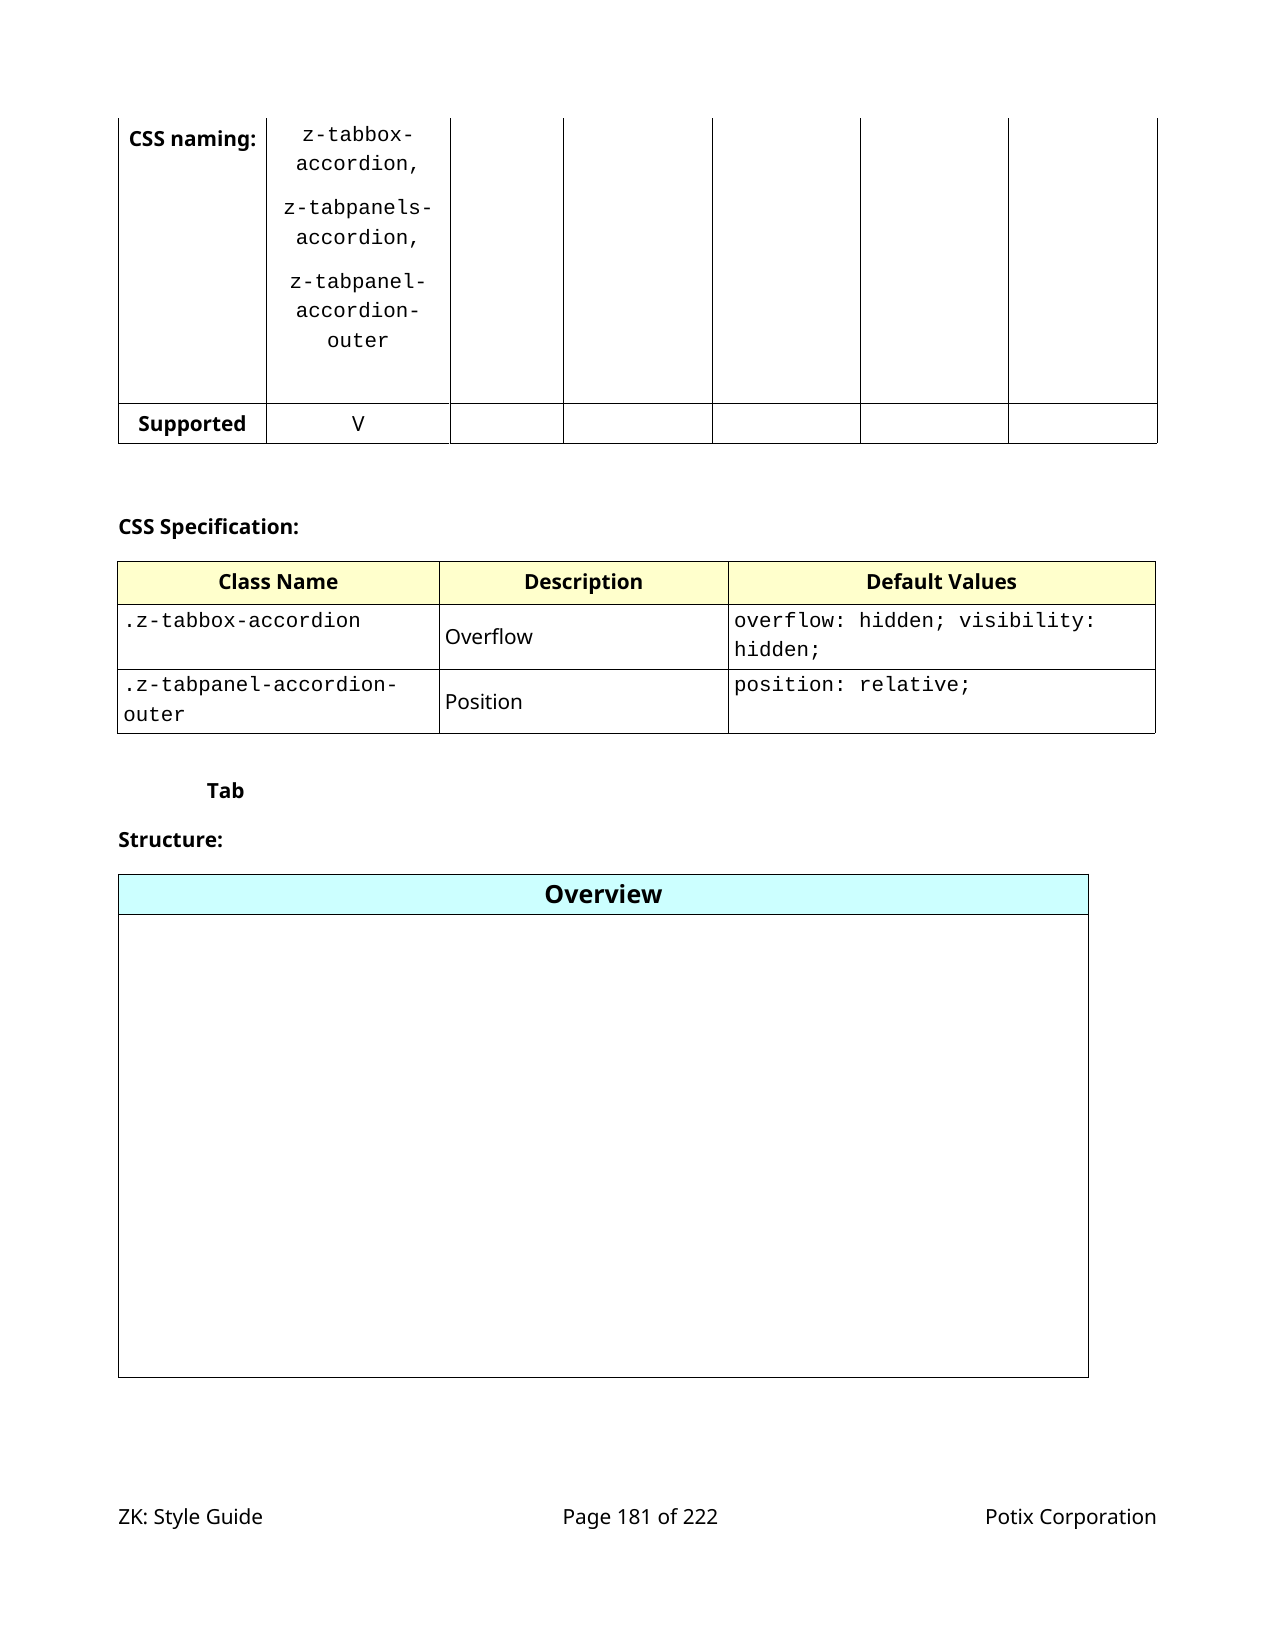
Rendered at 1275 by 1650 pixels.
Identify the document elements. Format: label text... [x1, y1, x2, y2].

table_cell [861, 404, 1008, 443]
table_cell [1009, 118, 1157, 403]
table_cell CSS naming: [119, 118, 266, 403]
text CSS Specification: [118, 512, 1157, 541]
table_cell [861, 118, 1008, 403]
table_header Default Values [729, 562, 1155, 604]
table_cell [451, 404, 563, 443]
table_cell .z-tabbox-accordion [118, 605, 439, 669]
table_cell [119, 915, 1088, 1377]
table_cell overflow: hidden; visibility: hidden; [729, 605, 1155, 669]
table_cell Supported [119, 404, 266, 443]
table_cell [713, 404, 860, 443]
table_cell z-tabbox-accordion, z-tabpanels-accordion, z-tabpanel-accordion-outer [267, 118, 449, 403]
table_cell [451, 118, 563, 403]
table_header Overview [119, 875, 1088, 914]
table_cell V [267, 404, 449, 443]
table_cell .z-tabpanel-accordion-outer [118, 670, 439, 733]
text Structure: [118, 825, 1157, 853]
table_cell [1009, 404, 1157, 443]
table_cell [564, 118, 712, 403]
subtitle Tab [207, 776, 1157, 804]
table_header Description [440, 562, 728, 604]
table_cell position: relative; [729, 670, 1155, 733]
table_cell Overflow [440, 605, 728, 669]
table_cell [564, 404, 712, 443]
table_header Class Name [118, 562, 439, 604]
table_cell Position [440, 670, 728, 733]
table_cell [713, 118, 860, 403]
